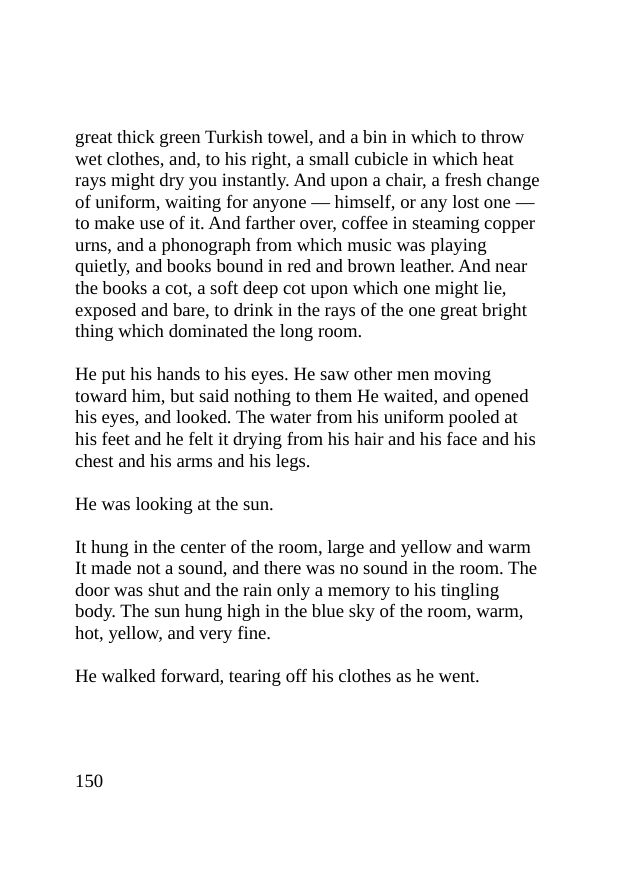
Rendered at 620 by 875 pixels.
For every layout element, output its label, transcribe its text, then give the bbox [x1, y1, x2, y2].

text He was looking at the sun. It hung in the center of the room, large and yellow and warm It made not a sound, and there was no sound in the room. The door was shut and the rain only a memory to his tingling body. The sun hung high in the blue sky of the room, warm, hot, yellow, and very fine. He walked forward, tearing off his clothes as he went. [75, 493, 544, 687]
text great thick green Turkish towel, and a bin in which to throw wet clothes, and, to his right, a small cubicle in which heat rays might dry you instantly. And upon a chair, a fresh change of uniform, waiting for anyone — himself, or any lost one — to make use of it. And farther over, coffee in steaming copper urns, and a phonograph from which music was playing quietly, and books bound in red and brown leather. And near the books a cot, a soft deep cot upon which one might lie, exposed and bare, to drink in the rays of the one great bright thing which dominated the long room. He put his hands to his eyes. He saw other men moving toward him, but said nothing to them He waited, and opened his eyes, and looked. The water from his uniform pooled at his feet and he felt it drying from his hair and his face and his chest and his arms and his legs. [75, 126, 544, 493]
